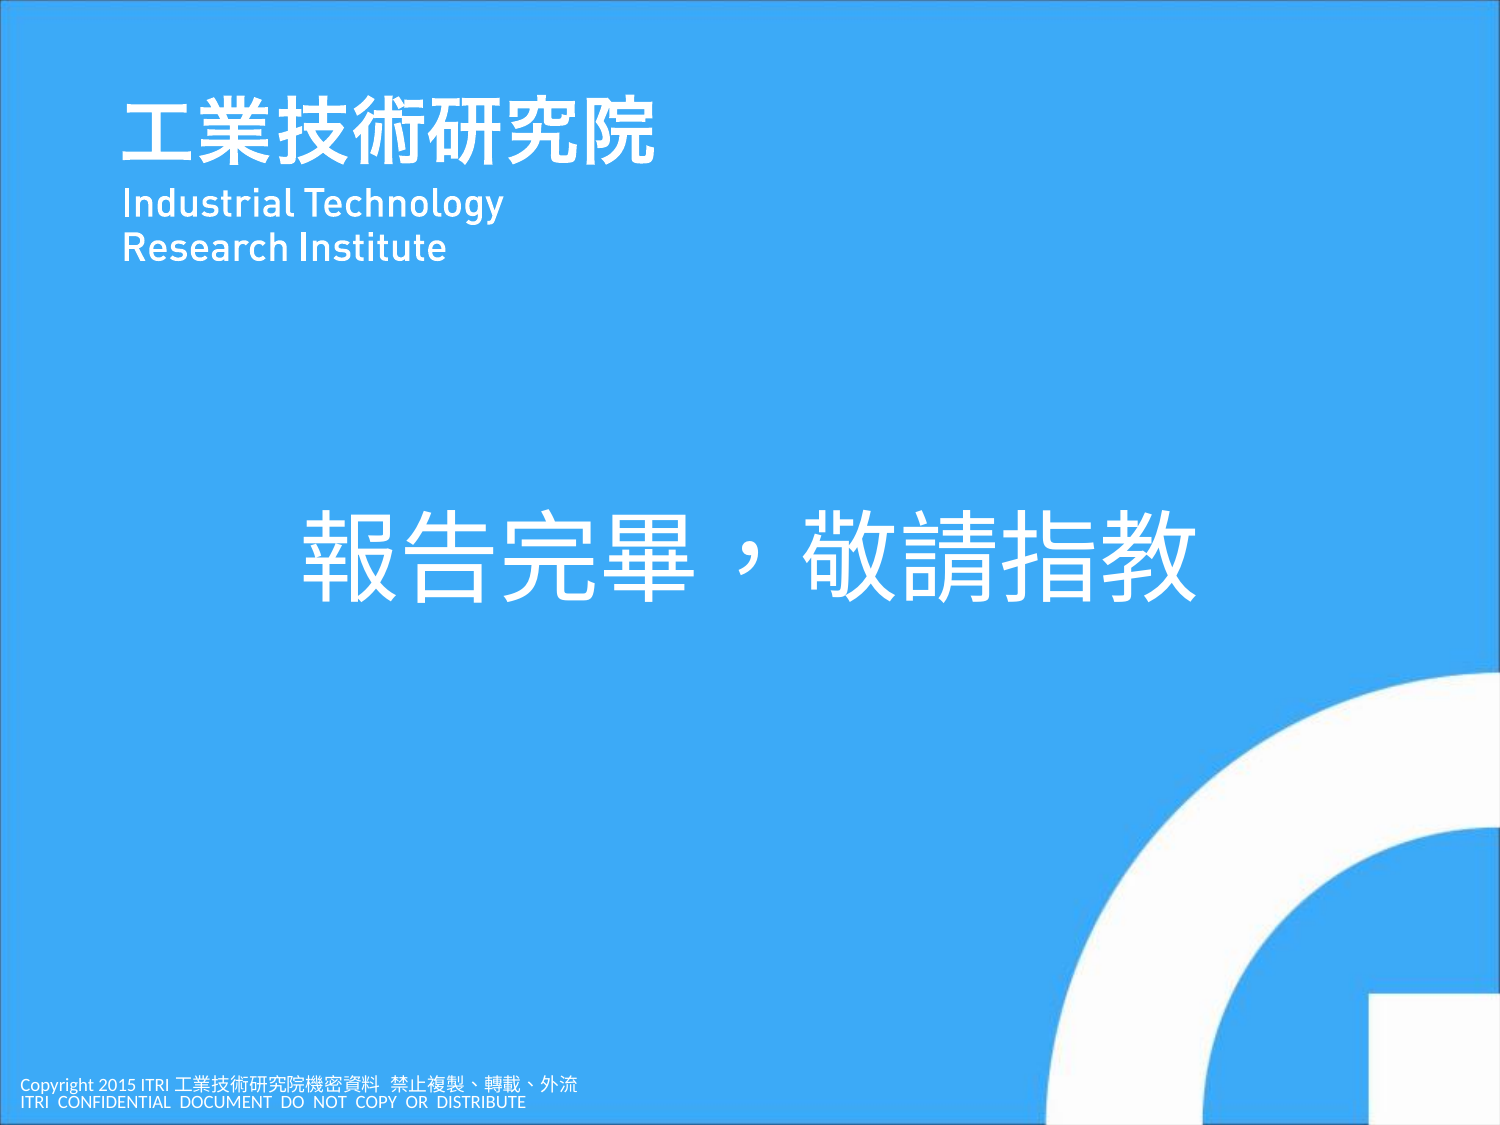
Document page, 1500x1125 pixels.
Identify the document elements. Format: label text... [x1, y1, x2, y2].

title 報告完畢，敬請指教 [112, 491, 1388, 618]
picture [0, 0, 1500, 1125]
